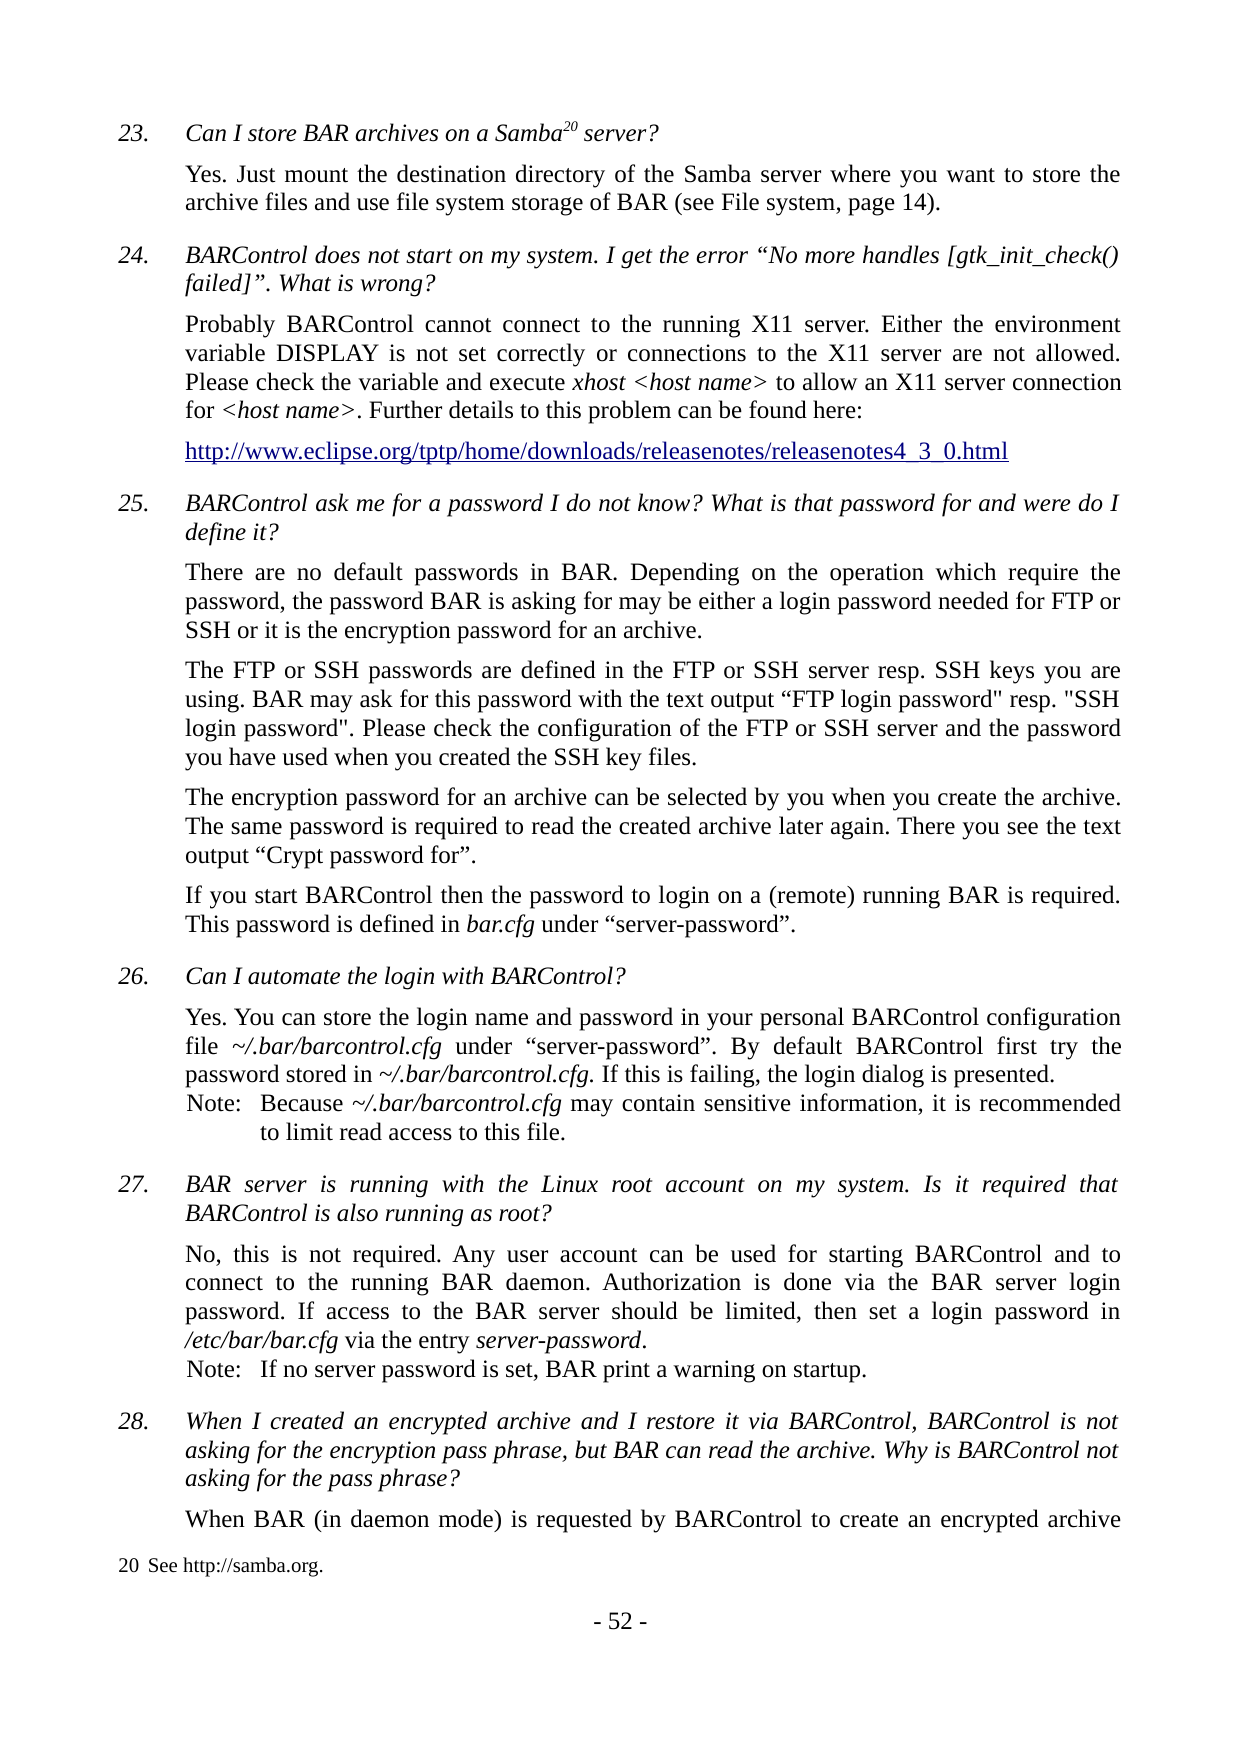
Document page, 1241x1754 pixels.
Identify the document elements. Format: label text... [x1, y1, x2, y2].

text When BAR (in daemon mode) is requested by BARControl to create an encrypted archive [185, 1504, 1122, 1533]
text There are no default passwords in BAR. Depending on the operation which require the password, the password BAR is asking for may be either a login password needed for FTP or SSH or it is the encryption password for an archive. [185, 557, 1122, 644]
text Note: Because ~/.bar/barcontrol.cfg may contain sensitive information, it is recommended to limit read access to this file. [186, 1088, 1122, 1146]
text Probably BARControl cannot connect to the running X11 server. Either the environment variable DISPLAY is not set correctly or connections to the X11 server are not allowed. Please check the variable and execute xhost <host name> to allow an X11 server connection for <host name>. Further details to this problem can be found here: [185, 309, 1122, 424]
text Yes. Just mount the destination directory of the Samba server where you want to store the archive files and use file system storage of BAR (see File system, page 14). [185, 159, 1122, 216]
text If you start BARControl then the password to login on a (remote) running BAR is required. This password is defined in bar.cfg under “server-password”. [185, 880, 1122, 938]
list BARControl does not start on my system. I get the error “No more handles [gtk_init_check() failed]”. What is wrong? [118, 240, 1122, 297]
list When I created an encrypted archive and I restore it via BARControl, BARControl is not asking for the encryption pass phrase, but BAR can read the archive. Why is BARControl not asking for the pass phrase? [118, 1406, 1122, 1492]
list BAR server is running with the Linux root account on my system. Is it required that BARControl is also running as root? [118, 1169, 1122, 1227]
text Yes. You can store the login name and password in your personal BARControl configuration file ~/.bar/barcontrol.cfg under “server-password”. By default BARControl first try the password stored in ~/.bar/barcontrol.cfg. If this is failing, the login dialog is presented. [185, 1002, 1122, 1088]
list Can I store BAR archives on a Samba server? [118, 118, 1122, 147]
list BARControl ask me for a password I do not know? What is that password for and were do I define it? [118, 488, 1122, 546]
text The encryption password for an archive can be selected by you when you create the archive. The same password is required to read the created archive later again. There you see the text output “Crypt password for”. [185, 782, 1122, 868]
list Can I automate the login with BARControl? [118, 961, 1122, 990]
text Note: If no server password is set, BAR print a warning on startup. [186, 1354, 1122, 1382]
list See http://samba.org. [118, 1553, 1122, 1577]
text The FTP or SSH passwords are defined in the FTP or SSH server resp. SSH keys you are using. BAR may ask for this password with the text output “FTP login password" resp. "SSH login password". Please check the configuration of the FTP or SSH server and the password you have used when you created the SSH key files. [185, 656, 1122, 771]
text No, this is not required. Any user account can be used for starting BARControl and to connect to the running BAR daemon. Authorization is done via the BAR server login password. If access to the BAR server should be limited, then set a login password in /etc/bar/bar.cfg via the entry server-password. [185, 1239, 1122, 1354]
text http://www.eclipse.org/tptp/home/downloads/releasenotes/releasenotes4_3_0.html [185, 436, 1122, 464]
